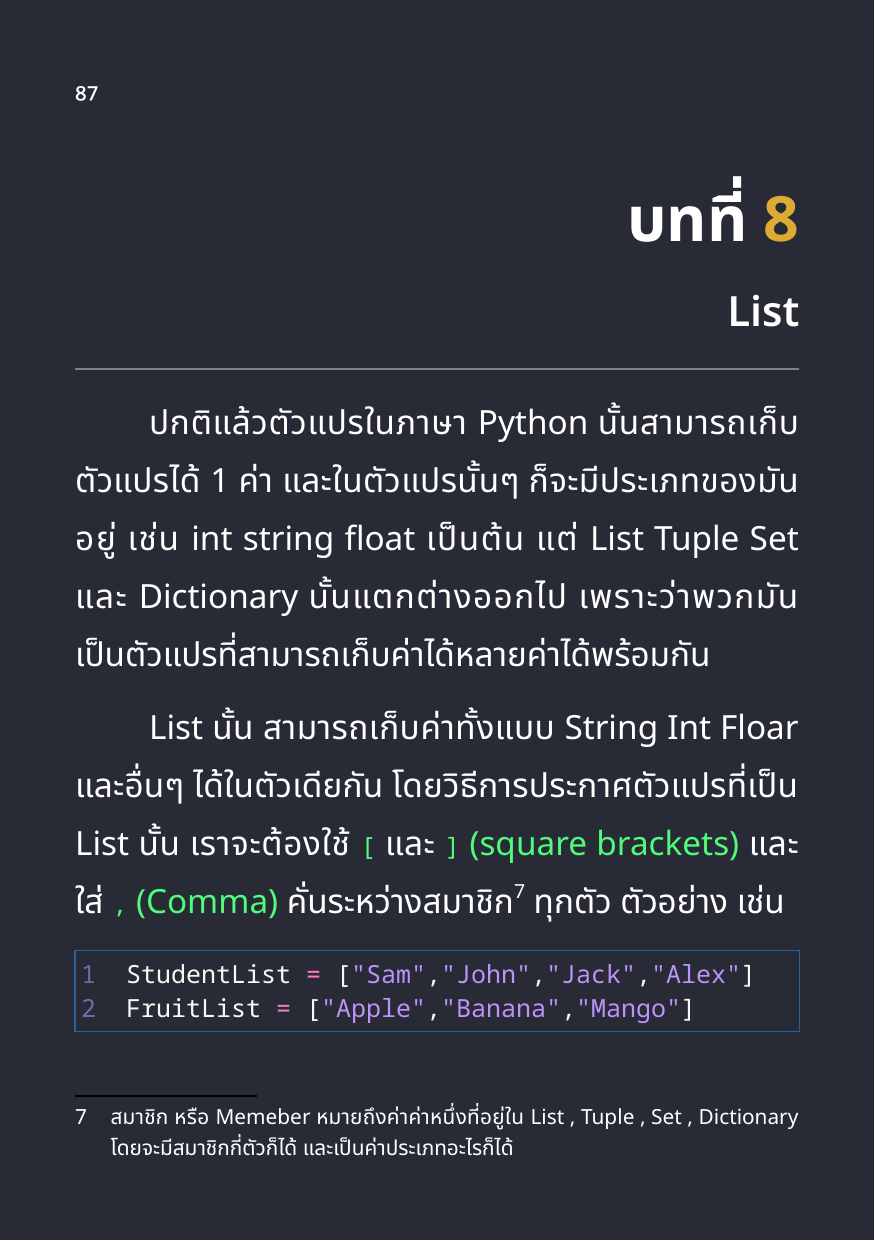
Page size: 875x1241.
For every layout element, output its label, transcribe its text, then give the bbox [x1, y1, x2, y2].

text สมาชิก หรือ Memeber หมายถึงค่าค่าหนึ่งที่อยู่ใน List , Tuple , Set , Dictionary โดยจะมีสมาชิกกี่ตัวก็ได้ และเป็นค่าประเภทอะไรก็ได้ [75, 1102, 799, 1165]
text List นั้น สามารถเก็บค่าทั้งแบบ String Int Floar และอื่นๆ ได้ในตัวเดียกัน โดยวิธีการประกาศตัวแปรที่เป็น List นั้น เราจะต้องใช้ [ และ ] (square brackets) และใส่ , (Comma) คั่นระหว่างสมาชิก ทุกตัว ตัวอย่าง เช่น [75, 703, 799, 928]
text ปกติแล้วตัวแปรในภาษา Python นั้นสามารถเก็บตัวแปรได้ 1 ค่า และในตัวแปรนั้นๆ ก็จะมีประเภทของมันอยู่ เช่น int string float เป็นต้น แต่ List Tuple Set และ Dictionary นั้นแตกต่างออกไป เพราะว่าพวกมันเป็นตัวแปรที่สามารถเก็บค่าได้หลายค่าได้พร้อมกัน [75, 398, 799, 681]
subtitle บทที่ 8 [134, 175, 799, 270]
subtitle List [134, 282, 799, 339]
table_header 1 StudentList = ["Sam","John","Jack","Alex"] 2 FruitList = ["Apple","Banana","Mango"] [76, 951, 799, 1031]
